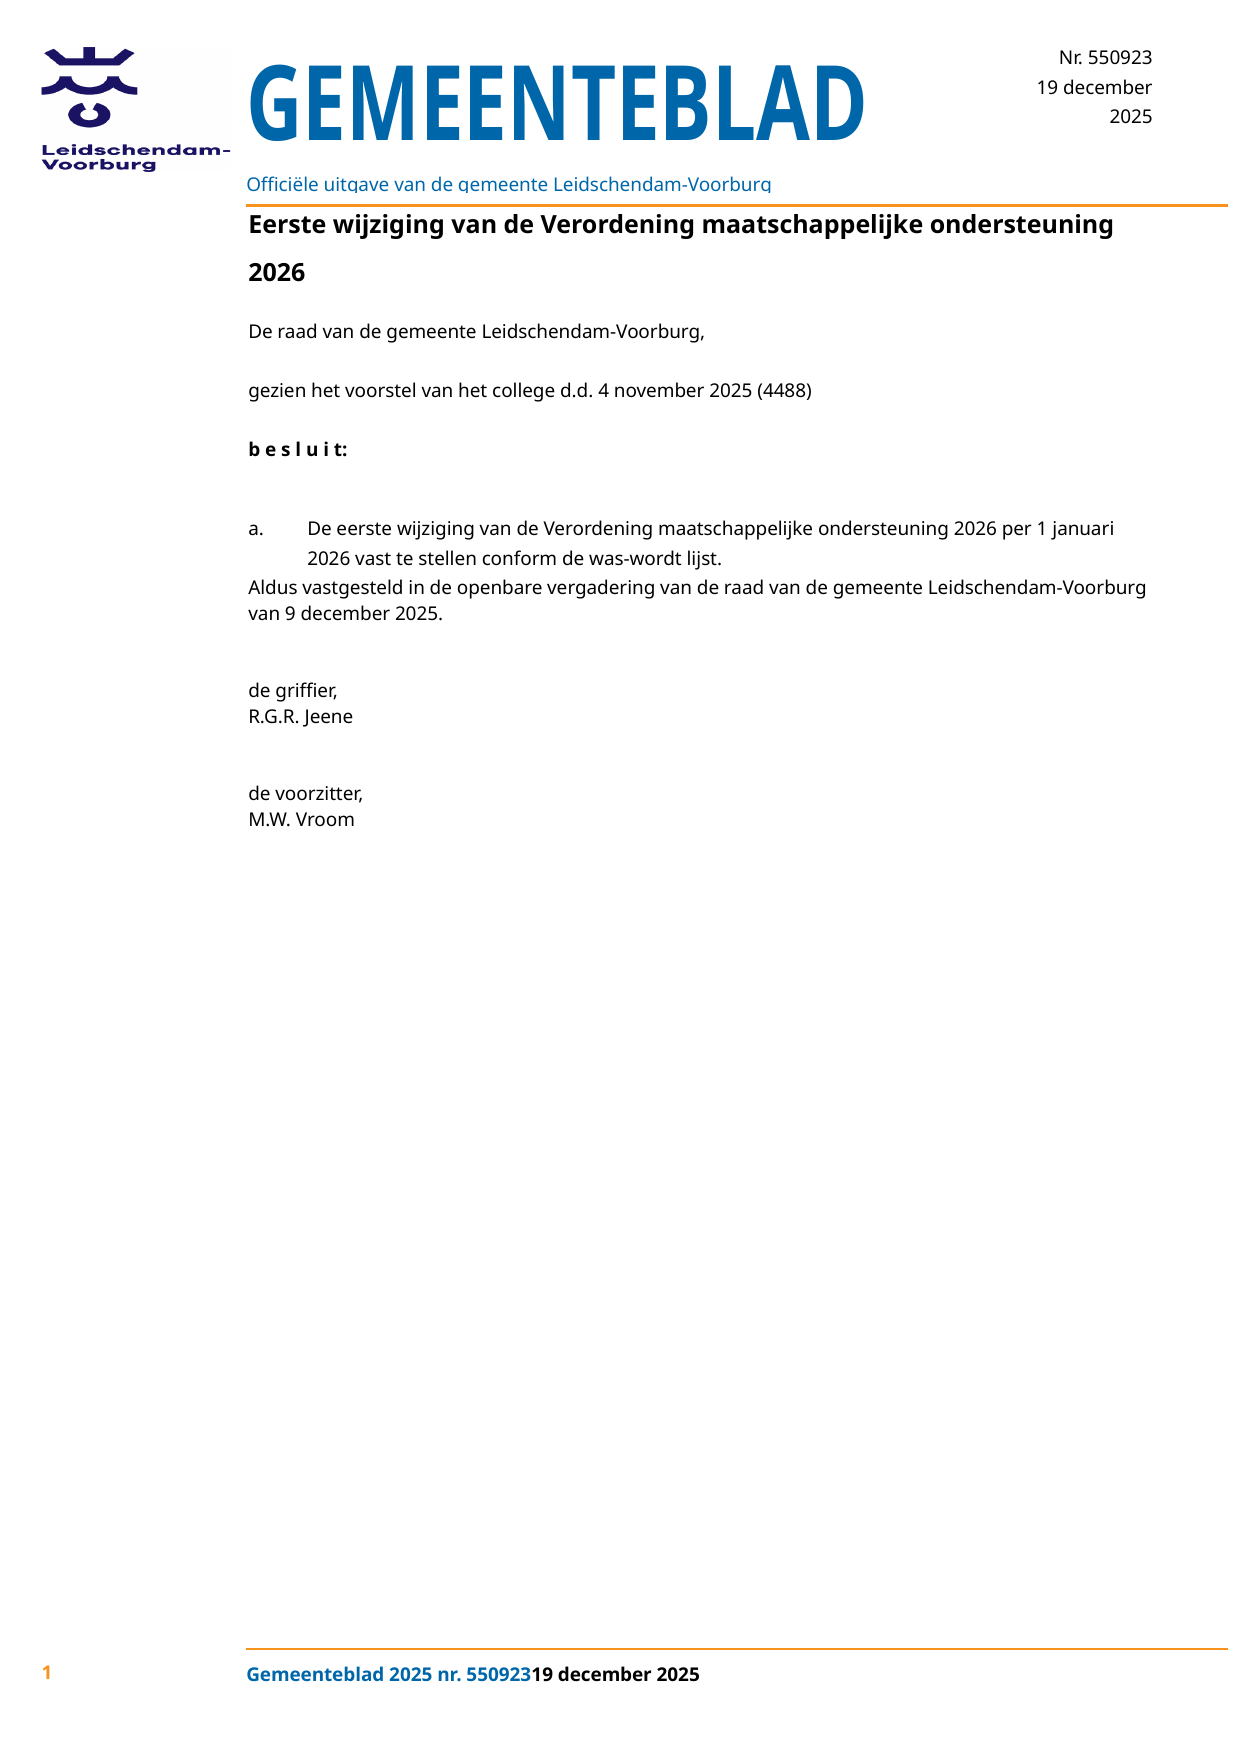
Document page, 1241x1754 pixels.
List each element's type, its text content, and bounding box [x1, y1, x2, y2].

picture [41, 47, 231, 172]
text M.W. Vroom [248, 806, 1152, 832]
list De eerste wijziging van de Verordening maatschappelijke ondersteuning 2026 per 1 januari 2026 vast te stellen conform de was-wordt lijst. [248, 515, 1152, 570]
text De raad van de gemeente Leidschendam-Voorburg, [248, 318, 1152, 344]
text Eerste wijziging van de Verordening maatschappelijke ondersteuning 2026 [248, 207, 1152, 288]
text gezien het voorstel van het college d.d. 4 november 2025 (4488) [248, 377, 1152, 403]
text b e s l u i t: [248, 436, 1152, 462]
text Aldus vastgesteld in de openbare vergadering van de raad van de gemeente Leidschendam-Voorburg van 9 december 2025. [248, 574, 1152, 626]
text R.G.R. Jeene [248, 703, 1152, 729]
text de voorzitter, [248, 780, 1152, 806]
text de griffier, [248, 677, 1152, 703]
